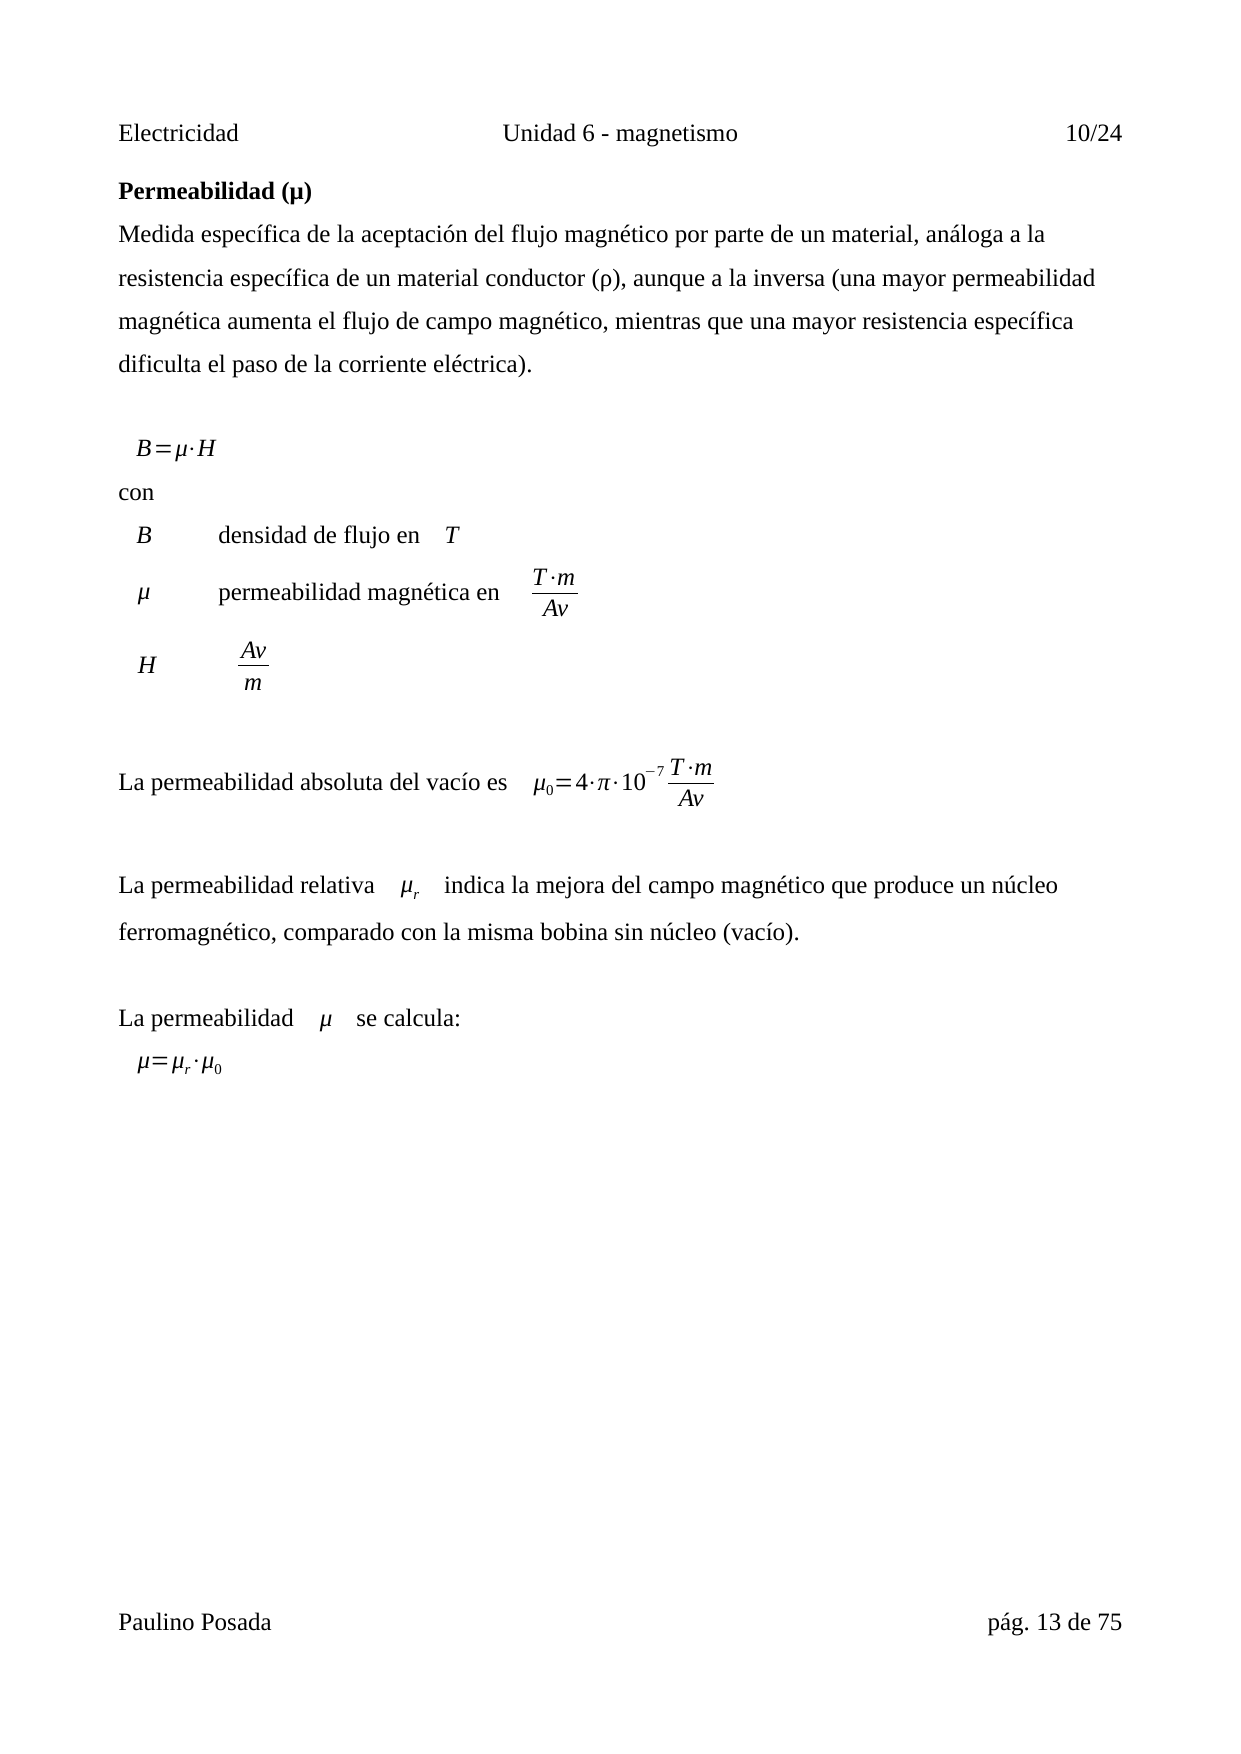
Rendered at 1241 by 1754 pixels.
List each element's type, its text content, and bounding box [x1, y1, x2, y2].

text permeabilidad magnética en [118, 563, 1122, 622]
text con [118, 477, 1122, 506]
text La permeabilidad absoluta del vacío es [118, 753, 1122, 812]
text Permeabilidad (μ) [118, 176, 1122, 205]
text La permeabilidad se calcula: [118, 1003, 1122, 1032]
text densidad de flujo en [118, 520, 1122, 549]
text Medida específica de la aceptación del flujo magnético por parte de un material, análoga a la resistencia específica de un material conductor (ρ), aunque a la inversa (una mayor permeabilidad magnética aumenta el flujo de campo magnético, mientras que una mayor resistencia específica dificulta el paso de la corriente eléctrica). [118, 219, 1122, 378]
text La permeabilidad relativa indica la mejora del campo magnético que produce un núcleo ferromagnético, comparado con la misma bobina sin núcleo (vacío). [118, 870, 1122, 946]
